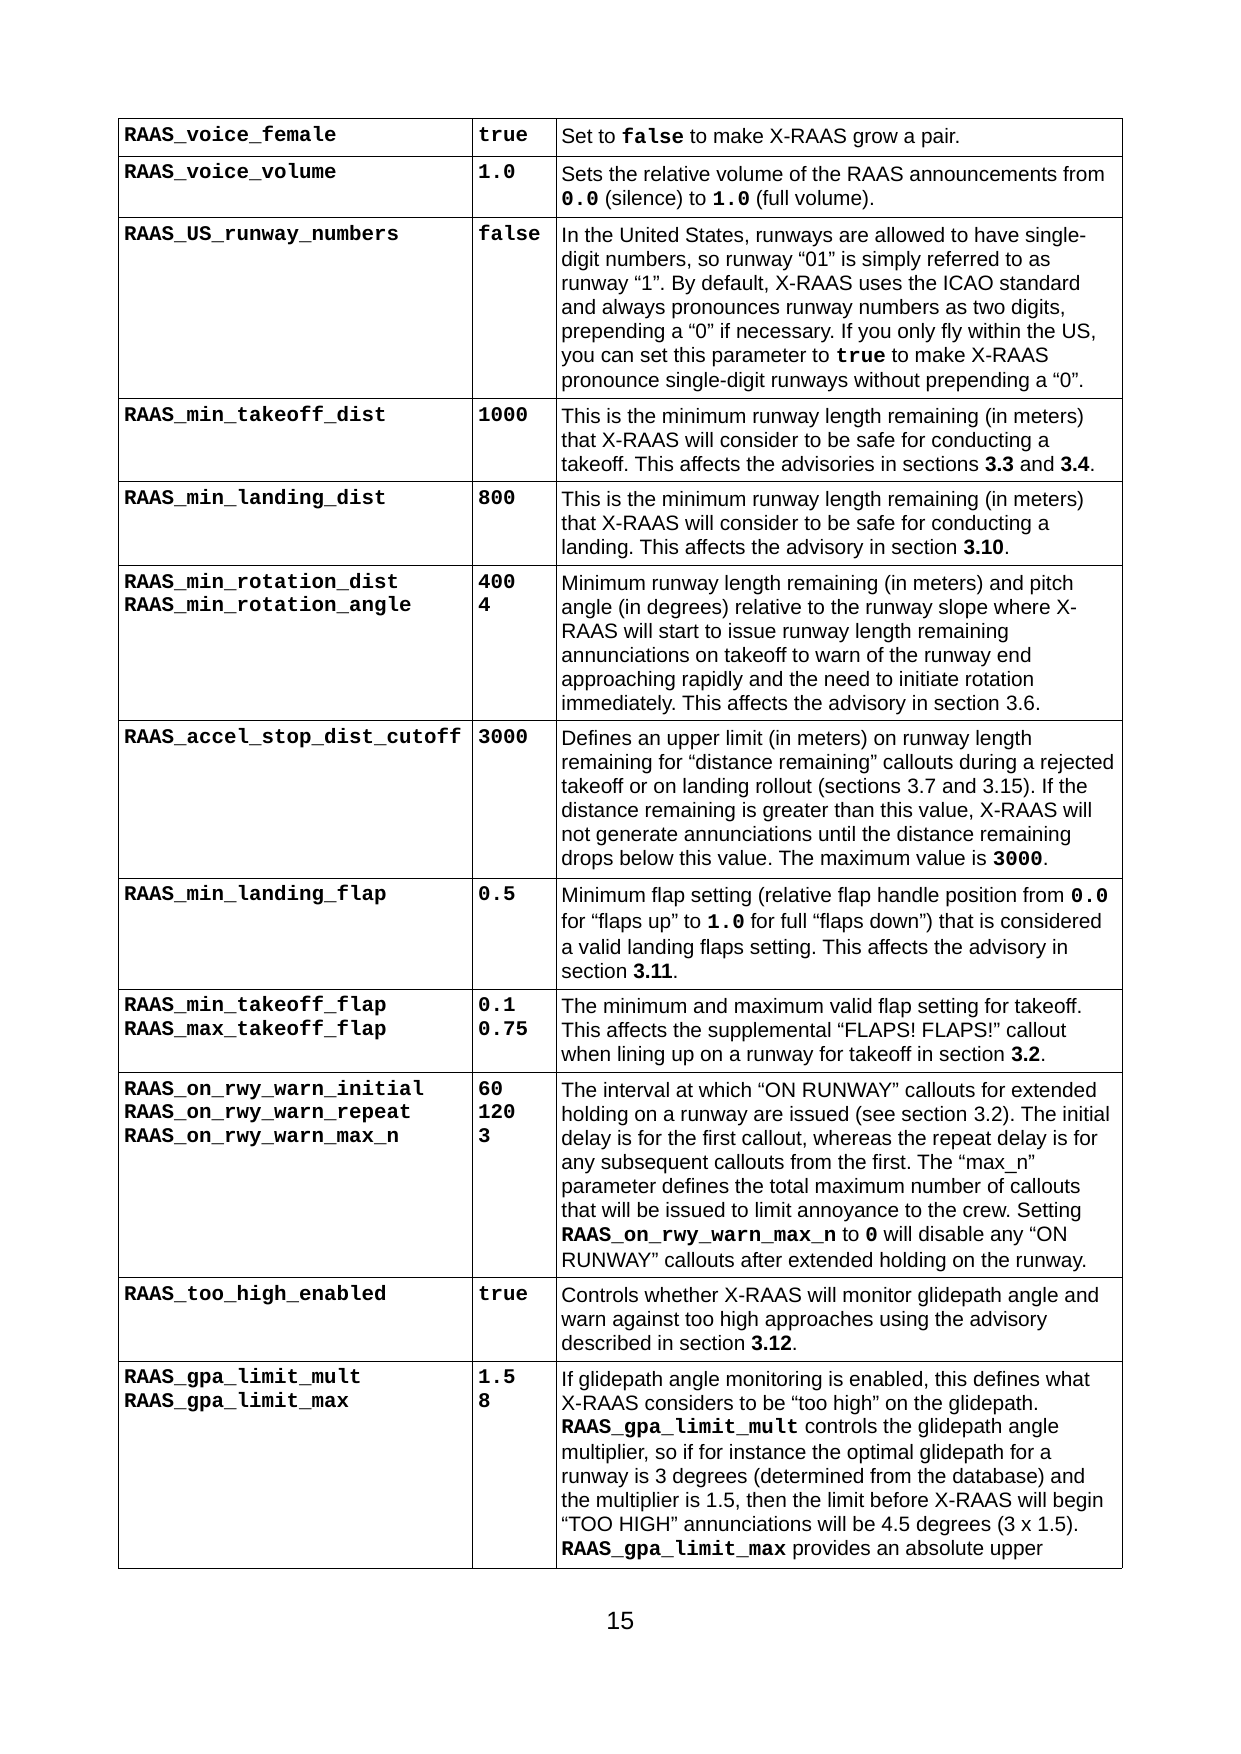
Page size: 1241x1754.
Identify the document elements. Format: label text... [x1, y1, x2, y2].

table_cell 1000 [473, 399, 556, 481]
table_cell This is the minimum runway length remaining (in meters) that X-RAAS will consider to be safe for conducting a landing. This affects the advisory in section 3.10. [557, 482, 1122, 565]
table_cell 800 [473, 482, 556, 565]
table_cell 0.1 0.75 [473, 990, 556, 1072]
table_cell 400 4 [473, 566, 556, 720]
table_cell RAAS_accel_stop_dist_cutoff [119, 721, 472, 877]
table_cell RAAS_US_runway_numbers [119, 218, 472, 398]
table_cell true [473, 119, 556, 156]
table_cell true [473, 1278, 556, 1361]
table_cell RAAS_gpa_limit_mult RAAS_gpa_limit_max [119, 1362, 472, 1567]
table_cell The interval at which “ON RUNWAY” callouts for extended holding on a runway are issued (see section 3.2). The initial delay is for the first callout, whereas the repeat delay is for any subsequent callouts from the first. The “max_n” parameter defines the total maximum number of callouts that will be issued to limit annoyance to the crew. Setting RAAS_on_rwy_warn_max_n to 0 will disable any “ON RUNWAY” callouts after extended holding on the runway. [557, 1073, 1122, 1277]
table_cell 3000 [473, 721, 556, 877]
table_cell Minimum flap setting (relative flap handle position from 0.0 for “flaps up” to 1.0 for full “flaps down”) that is considered a valid landing flaps setting. This affects the advisory in section 3.11. [557, 879, 1122, 988]
table_cell 1.5 8 [473, 1362, 556, 1567]
table_cell Defines an upper limit (in meters) on runway length remaining for “distance remaining” callouts during a rejected takeoff or on landing rollout (sections 3.7 and 3.15). If the distance remaining is greater than this value, X-RAAS will not generate annunciations until the distance remaining drops below this value. The maximum value is 3000. [557, 721, 1122, 877]
table_cell false [473, 218, 556, 398]
table_cell Sets the relative volume of the RAAS announcements from 0.0 (silence) to 1.0 (full volume). [557, 157, 1122, 217]
table_cell RAAS_min_landing_dist [119, 482, 472, 565]
table_cell RAAS_min_rotation_dist RAAS_min_rotation_angle [119, 566, 472, 720]
table_cell RAAS_min_landing_flap [119, 879, 472, 988]
table_cell RAAS_min_takeoff_dist [119, 399, 472, 481]
table_cell RAAS_on_rwy_warn_initial RAAS_on_rwy_warn_repeat RAAS_on_rwy_warn_max_n [119, 1073, 472, 1277]
table_cell 60 120 3 [473, 1073, 556, 1277]
table_cell RAAS_too_high_enabled [119, 1278, 472, 1361]
table_cell This is the minimum runway length remaining (in meters) that X-RAAS will consider to be safe for conducting a takeoff. This affects the advisories in sections 3.3 and 3.4. [557, 399, 1122, 481]
table_cell RAAS_voice_female [119, 119, 472, 156]
table_cell In the United States, runways are allowed to have single-digit numbers, so runway “01” is simply referred to as runway “1”. By default, X-RAAS uses the ICAO standard and always pronounces runway numbers as two digits, prepending a “0” if necessary. If you only fly within the US, you can set this parameter to true to make X-RAAS pronounce single-digit runways without prepending a “0”. [557, 218, 1122, 398]
table_cell 0.5 [473, 879, 556, 988]
table_cell The minimum and maximum valid flap setting for takeoff. This affects the supplemental “FLAPS! FLAPS!” callout when lining up on a runway for takeoff in section 3.2. [557, 990, 1122, 1072]
table_cell Minimum runway length remaining (in meters) and pitch angle (in degrees) relative to the runway slope where X-RAAS will start to issue runway length remaining annunciations on takeoff to warn of the runway end approaching rapidly and the need to initiate rotation immediately. This affects the advisory in section 3.6. [557, 566, 1122, 720]
table_cell RAAS_min_takeoff_flap RAAS_max_takeoff_flap [119, 990, 472, 1072]
table_cell RAAS_voice_volume [119, 157, 472, 217]
table_cell 1.0 [473, 157, 556, 217]
table_cell Set to false to make X-RAAS grow a pair. [557, 119, 1122, 156]
table_cell Controls whether X-RAAS will monitor glidepath angle and warn against too high approaches using the advisory described in section 3.12. [557, 1278, 1122, 1361]
table_cell If glidepath angle monitoring is enabled, this defines what X-RAAS considers to be “too high” on the glidepath. RAAS_gpa_limit_mult controls the glidepath angle multiplier, so if for instance the optimal glidepath for a runway is 3 degrees (determined from the database) and the multiplier is 1.5, then the limit before X-RAAS will begin “TOO HIGH” annunciations will be 4.5 degrees (3 x 1.5). RAAS_gpa_limit_max provides an absolute upper [557, 1362, 1122, 1567]
